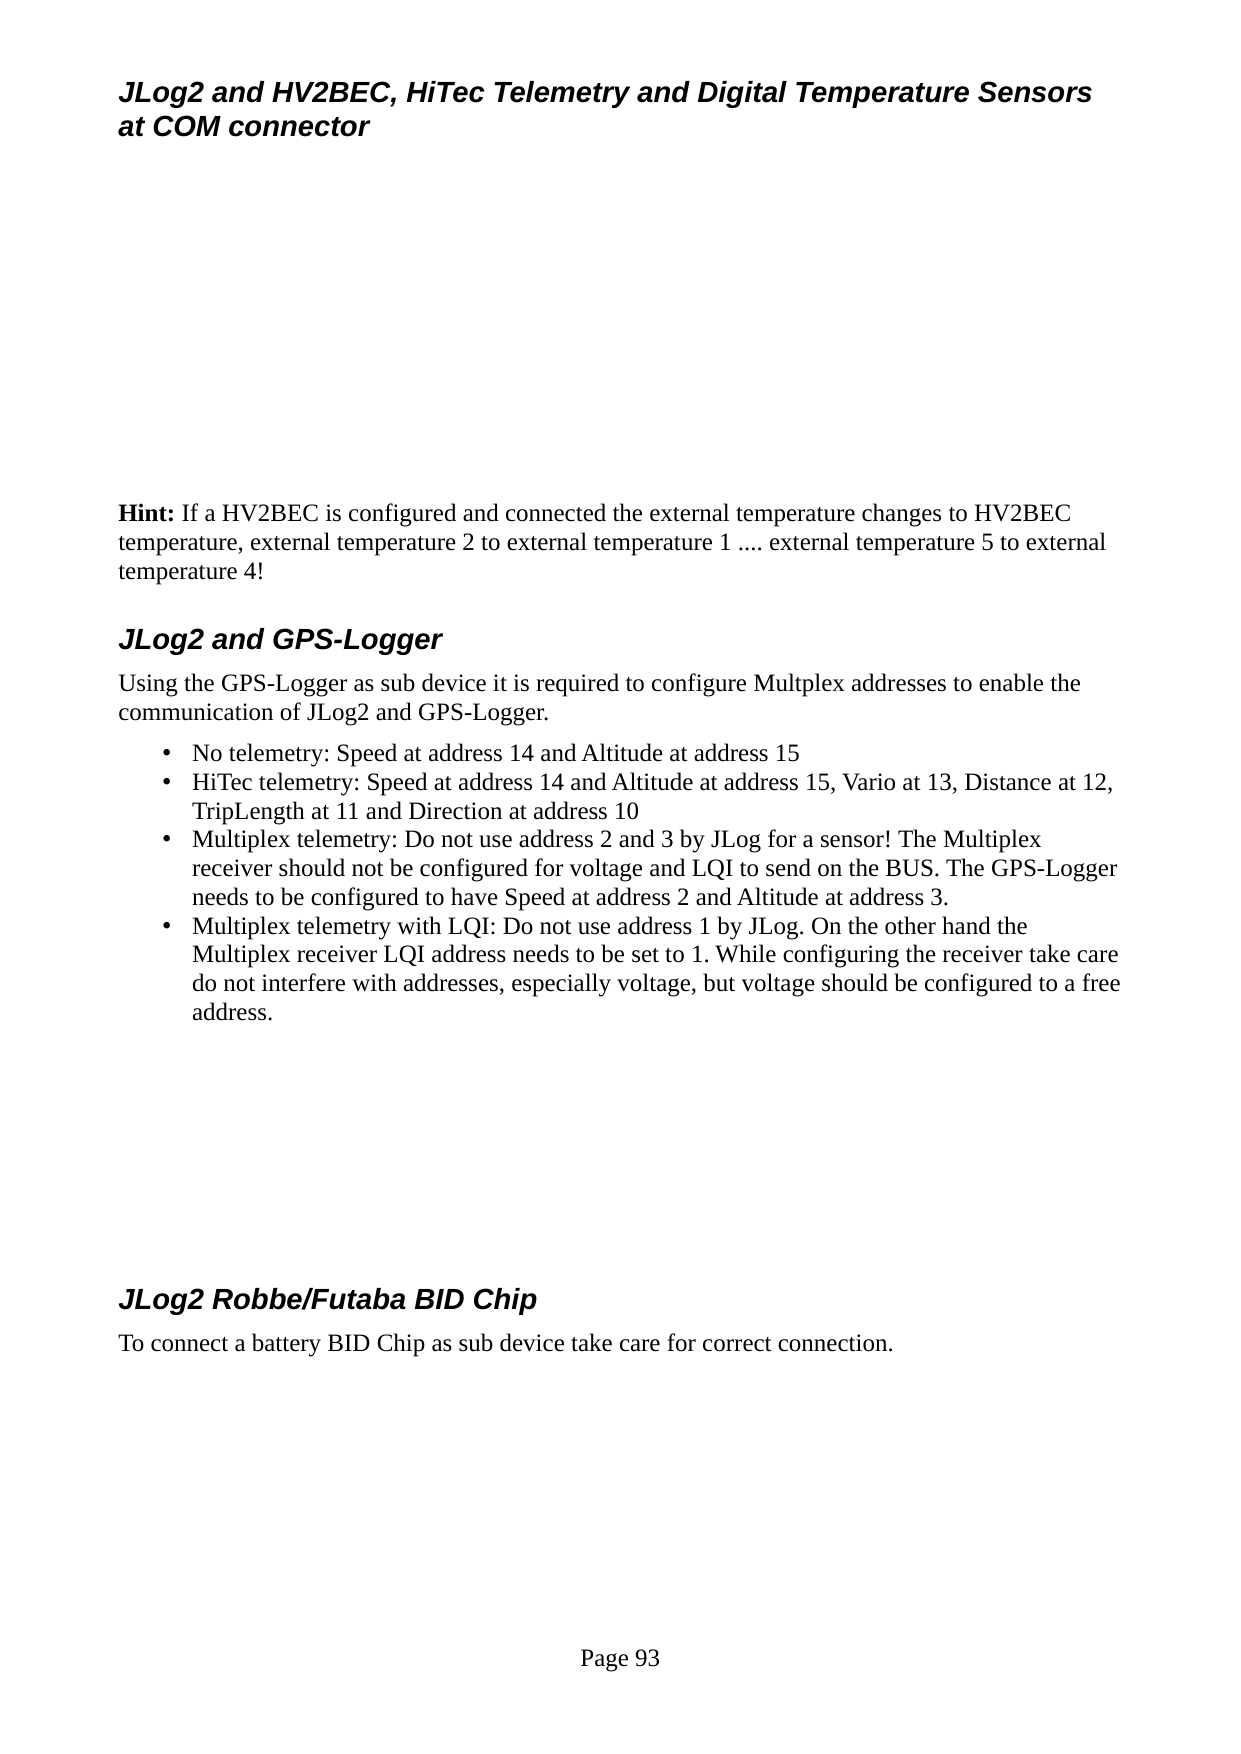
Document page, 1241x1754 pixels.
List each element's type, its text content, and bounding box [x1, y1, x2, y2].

list No telemetry: Speed at address 14 and Altitude at address 15 [162, 738, 1122, 767]
list Multiplex telemetry with LQI: Do not use address 1 by JLog. On the other hand the Multiplex receiver LQI address needs to be set to 1. While configuring the receiver take care do not interfere with addresses, especially voltage, but voltage should be configured to a free address. [162, 911, 1122, 1026]
list HiTec telemetry: Speed at address 14 and Altitude at address 15, Vario at 13, Distance at 12, TripLength at 11 and Direction at address 10 [162, 767, 1122, 824]
subtitle JLog2 and HV2BEC, HiTec Telemetry and Digital Temperature Sensors at COM connector [118, 75, 1122, 142]
text Hint: If a HV2BEC is configured and connected the external temperature changes to HV2BEC temperature, external temperature 2 to external temperature 1 .... external temperature 5 to external temperature 4! [118, 498, 1122, 585]
text To connect a battery BID Chip as sub device take care for correct connection. [118, 1328, 1122, 1357]
text Using the GPS-Logger as sub device it is required to configure Multplex addresses to enable the communication of JLog2 and GPS-Logger. [118, 668, 1122, 726]
subtitle JLog2 Robbe/Futaba BID Chip [118, 1063, 1122, 1316]
list Multiplex telemetry: Do not use address 2 and 3 by JLog for a sensor! The Multiplex receiver should not be configured for voltage and LQI to send on the BUS. The GPS-Logger needs to be configured to have Speed at address 2 and Altitude at address 3. [162, 824, 1122, 911]
subtitle JLog2 and GPS-Logger [118, 622, 1122, 656]
